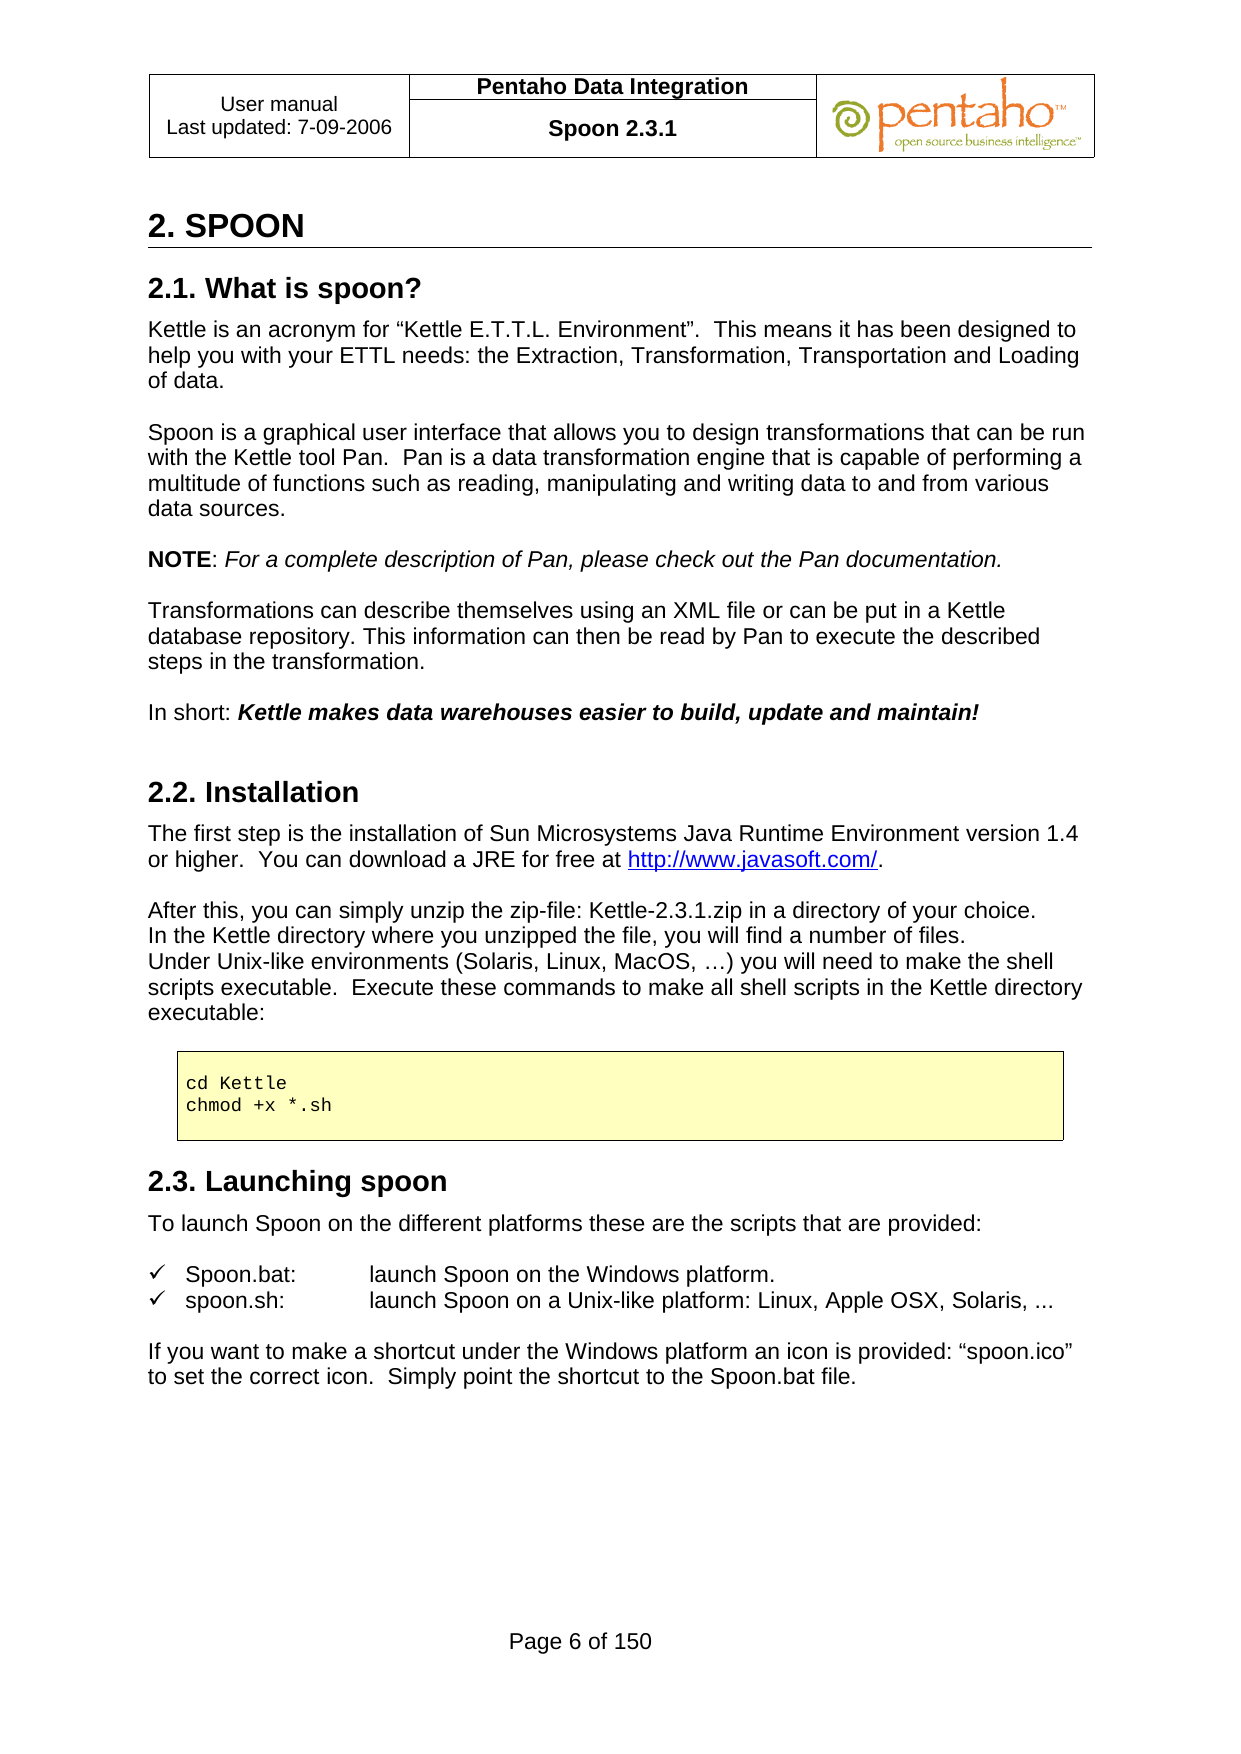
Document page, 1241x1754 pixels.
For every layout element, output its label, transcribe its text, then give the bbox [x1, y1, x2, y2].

subtitle Installation [148, 776, 1092, 809]
text Spoon is a graphical user interface that allows you to design transformations that can be run with the Kettle tool Pan. Pan is a data transformation engine that is capable of performing a multitude of functions such as reading, manipulating and writing data to and from various data sources. [148, 419, 1092, 521]
text After this, you can simply unzip the zip-file: Kettle-2.3.1.zip in a directory of your choice. [148, 898, 1092, 923]
text If you want to make a shortcut under the Windows platform an icon is provided: “spoon.ico” to set the correct icon. Simply point the shortcut to the Spoon.bat file. [148, 1338, 1092, 1389]
text NOTE: For a complete description of Pan, please check out the Pan documentation. [148, 547, 1092, 572]
subtitle What is spoon? [148, 272, 1092, 304]
text In short: Kettle makes data warehouses easier to build, update and maintain! [148, 700, 1092, 725]
subtitle Launching spoon [148, 1165, 1092, 1198]
text In the Kettle directory where you unzipped the file, you will find a number of files. [148, 923, 1092, 949]
text chmod +x *.sh [178, 1093, 1063, 1114]
subtitle Spoon [148, 208, 1092, 247]
text cd Kettle [178, 1072, 1063, 1093]
text Kettle is an acronym for “Kettle E.T.T.L. Environment”. This means it has been designed to help you with your ETTL needs: the Extraction, Transformation, Transportation and Loading of data. [148, 317, 1092, 394]
text Transformations can describe themselves using an XML file or can be put in a Kettle database repository. This information can then be read by Pan to execute the described steps in the transformation. [148, 598, 1092, 674]
text To launch Spoon on the different platforms these are the scripts that are provided: [148, 1211, 1092, 1236]
text Under Unix-like environments (Solaris, Linux, MacOS, …) you will need to make the shell scripts executable. Execute these commands to make all shell scripts in the Kettle directory executable: [148, 949, 1092, 1025]
text The first step is the installation of Sun Microsystems Java Runtime Environment version 1.4 or higher. You can download a JRE for free at http://www.javasoft.com/. [148, 821, 1092, 872]
list Spoon.bat: launch Spoon on the Windows platform. [148, 1262, 1092, 1287]
list spoon.sh: launch Spoon on a Unix-like platform: Linux, Apple OSX, Solaris, ... [148, 1287, 1092, 1313]
